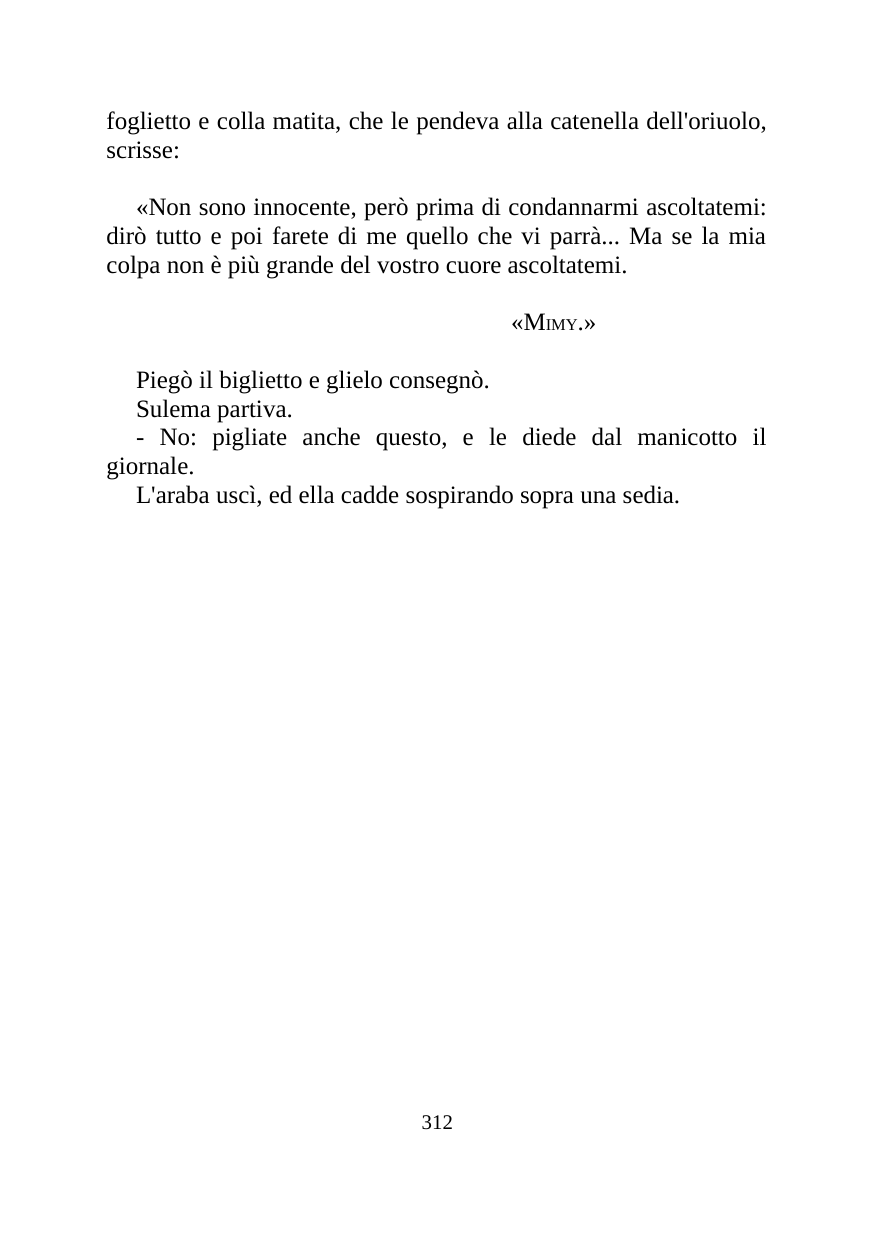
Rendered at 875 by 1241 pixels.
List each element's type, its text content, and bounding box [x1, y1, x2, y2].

text «Mimy.» [481, 307, 768, 336]
text «Non sono innocente, però prima di condannarmi ascoltatemi: dirò tutto e poi farete di me quello che vi parrà... Ma se la mia colpa non è più grande del vostro cuore ascoltatemi. [106, 192, 768, 279]
text Piegò il biglietto e glielo consegnò. [106, 365, 768, 394]
text L'araba uscì, ed ella cadde sospirando sopra una sedia. [106, 480, 768, 509]
text - No: pigliate anche questo, e le diede dal manicotto il giornale. [106, 422, 768, 480]
text Sulema partiva. [106, 394, 768, 422]
text foglietto e colla matita, che le pendeva alla catenella dell'oriuolo, scrisse: [106, 106, 768, 164]
